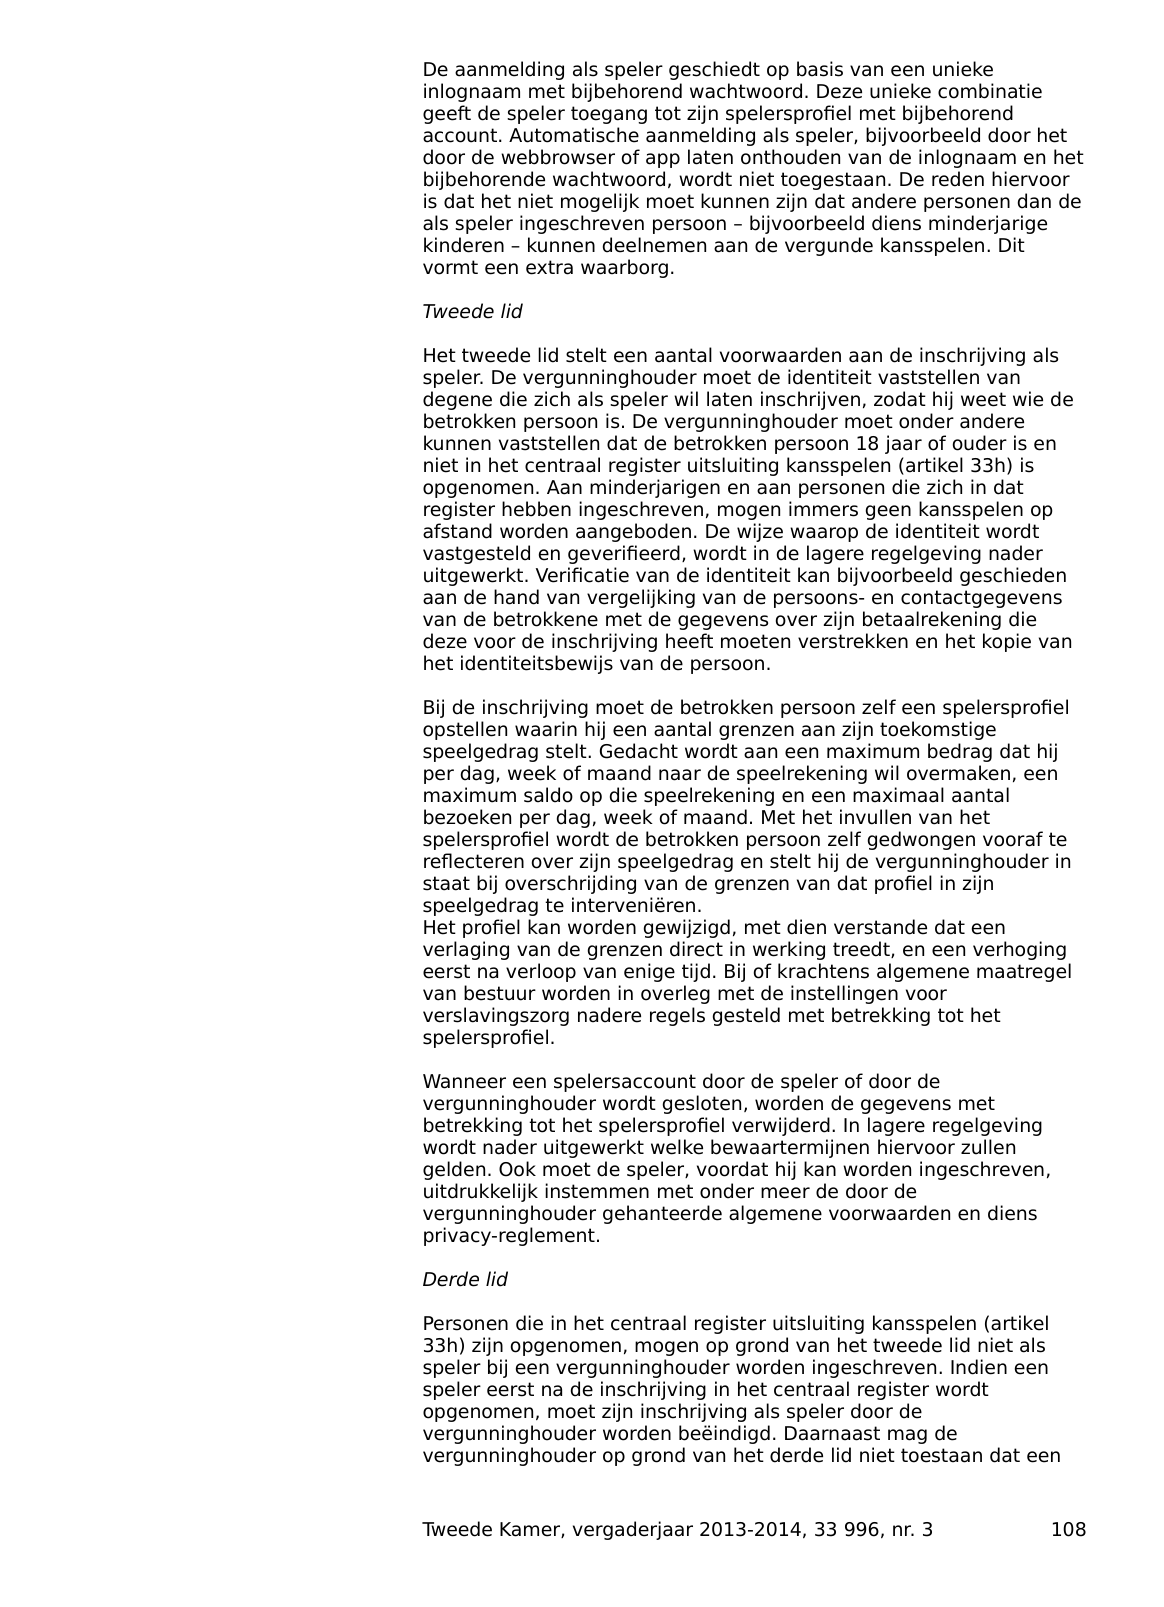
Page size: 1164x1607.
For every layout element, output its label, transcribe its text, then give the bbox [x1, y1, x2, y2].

text Wanneer een spelersaccount door de speler of door de vergunninghouder wordt gesloten, worden de gegevens met betrekking tot het spelersprofiel verwijderd. In lagere regelgeving wordt nader uitgewerkt welke bewaartermijnen hiervoor zullen gelden. Ook moet de speler, voordat hij kan worden ingeschreven, uitdrukkelijk instemmen met onder meer de door de vergunninghouder gehanteerde algemene voorwaarden en diens privacy-reglement. [422, 1071, 1087, 1247]
text Personen die in het centraal register uitsluiting kansspelen (artikel 33h) zijn opgenomen, mogen op grond van het tweede lid niet als speler bij een vergunninghouder worden ingeschreven. Indien een speler eerst na de inschrijving in het centraal register wordt opgenomen, moet zijn inschrijving als speler door de vergunninghouder worden beëindigd. Daarnaast mag de vergunninghouder op grond van het derde lid niet toestaan dat een [422, 1313, 1087, 1467]
subtitle Tweede lid [422, 301, 1087, 323]
subtitle Derde lid [422, 1269, 1087, 1291]
text Het tweede lid stelt een aantal voorwaarden aan de inschrijving als speler. De vergunninghouder moet de identiteit vaststellen van degene die zich als speler wil laten inschrijven, zodat hij weet wie de betrokken persoon is. De vergunninghouder moet onder andere kunnen vaststellen dat de betrokken persoon 18 jaar of ouder is en niet in het centraal register uitsluiting kansspelen (artikel 33h) is opgenomen. Aan minderjarigen en aan personen die zich in dat register hebben ingeschreven, mogen immers geen kansspelen op afstand worden aangeboden. De wijze waarop de identiteit wordt vastgesteld en geverifieerd, wordt in de lagere regelgeving nader uitgewerkt. Verificatie van de identiteit kan bijvoorbeeld geschieden aan de hand van vergelijking van de persoons- en contactgegevens van de betrokkene met de gegevens over zijn betaalrekening die deze voor de inschrijving heeft moeten verstrekken en het kopie van het identiteitsbewijs van de persoon. [422, 345, 1087, 675]
text Bij de inschrijving moet de betrokken persoon zelf een spelersprofiel opstellen waarin hij een aantal grenzen aan zijn toekomstige speelgedrag stelt. Gedacht wordt aan een maximum bedrag dat hij per dag, week of maand naar de speelrekening wil overmaken, een maximum saldo op die speelrekening en een maximaal aantal bezoeken per dag, week of maand. Met het invullen van het spelersprofiel wordt de betrokken persoon zelf gedwongen vooraf te reflecteren over zijn speelgedrag en stelt hij de vergunninghouder in staat bij overschrijding van de grenzen van dat profiel in zijn speelgedrag te interveniëren. [422, 697, 1087, 917]
text De aanmelding als speler geschiedt op basis van een unieke inlognaam met bijbehorend wachtwoord. Deze unieke combinatie geeft de speler toegang tot zijn spelersprofiel met bijbehorend account. Automatische aanmelding als speler, bijvoorbeeld door het door de webbrowser of app laten onthouden van de inlognaam en het bijbehorende wachtwoord, wordt niet toegestaan. De reden hiervoor is dat het niet mogelijk moet kunnen zijn dat andere personen dan de als speler ingeschreven persoon – bijvoorbeeld diens minderjarige kinderen – kunnen deelnemen aan de vergunde kansspelen. Dit vormt een extra waarborg. [422, 59, 1087, 279]
text Het profiel kan worden gewijzigd, met dien verstande dat een verlaging van de grenzen direct in werking treedt, en een verhoging eerst na verloop van enige tijd. Bij of krachtens algemene maatregel van bestuur worden in overleg met de instellingen voor verslavingszorg nadere regels gesteld met betrekking tot het spelersprofiel. [422, 917, 1087, 1049]
